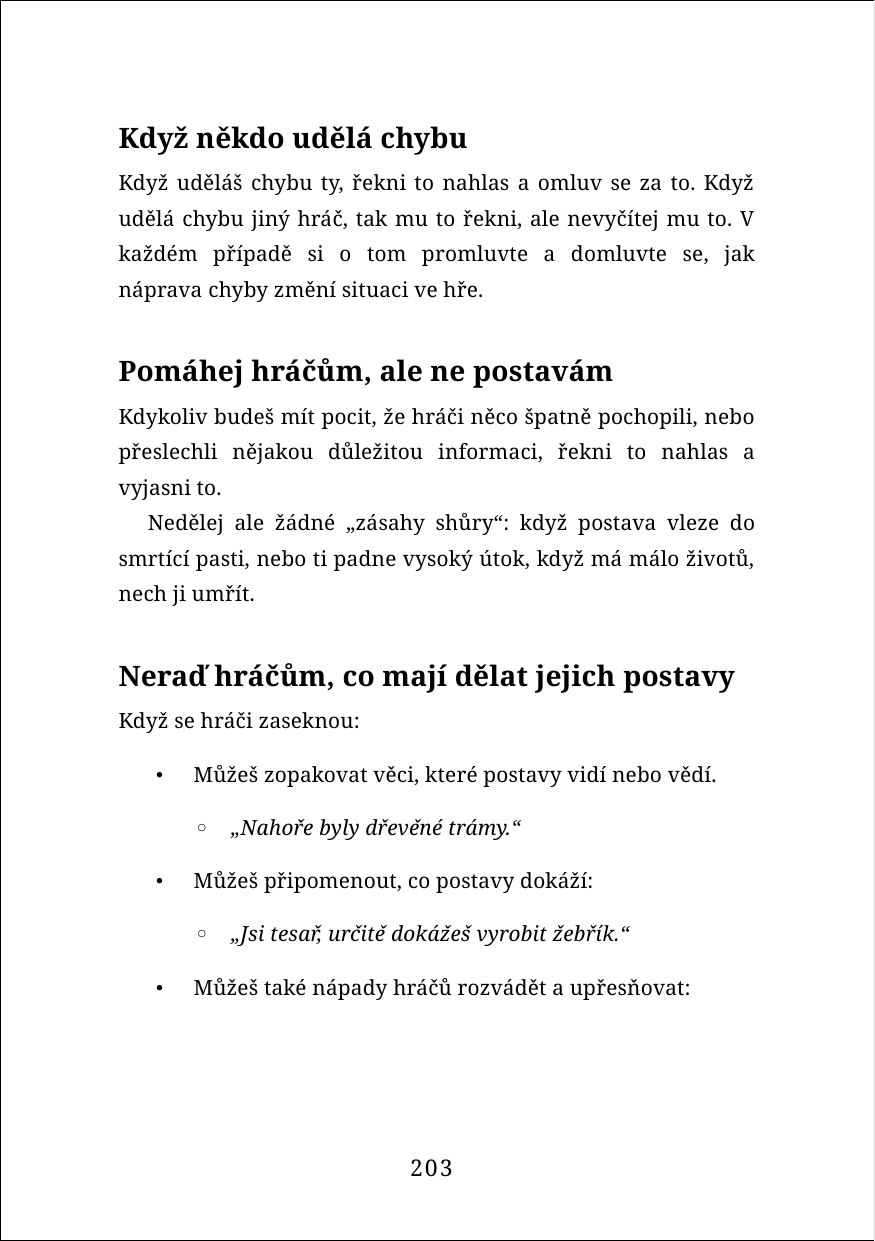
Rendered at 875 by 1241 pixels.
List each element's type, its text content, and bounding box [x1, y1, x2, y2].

subtitle Neraď hráčům, co mají dělat jejich postavy [118, 656, 756, 695]
list Můžeš připomenout, co postavy dokáží: [156, 866, 756, 894]
text Kdykoliv budeš mít pocit, že hráči něco špatně pochopili, nebo přeslechli nějakou důležitou informaci, řekni to nahlas a vyjasni to. Nedělej ale žádné „zásahy shůry“: když postava vleze do smrtící pasti, nebo ti padne vysoký útok, když má málo životů, nech ji umřít. [118, 402, 756, 608]
text Když se hráči zaseknou: [118, 706, 756, 735]
list „Jsi tesař, určitě dokážeš vyrobit žebřík.“ [193, 919, 756, 948]
list „Nahoře byly dřevěné trámy.“ [193, 813, 756, 841]
text Když uděláš chybu ty, řekni to nahlas a omluv se za to. Když udělá chybu jiný hráč, tak mu to řekni, ale nevyčítej mu to. V každém případě si o tom promluvte a domluvte se, jak náprava chyby změní situaci ve hře. [118, 168, 756, 303]
subtitle Když někdo udělá chybu [118, 118, 756, 157]
list Můžeš také nápady hráčů rozvádět a upřesňovat: [156, 973, 756, 1001]
subtitle Pomáhej hráčům, ale ne postavám [118, 352, 756, 390]
list Můžeš zopakovat věci, které postavy vidí nebo vědí. [156, 760, 756, 788]
